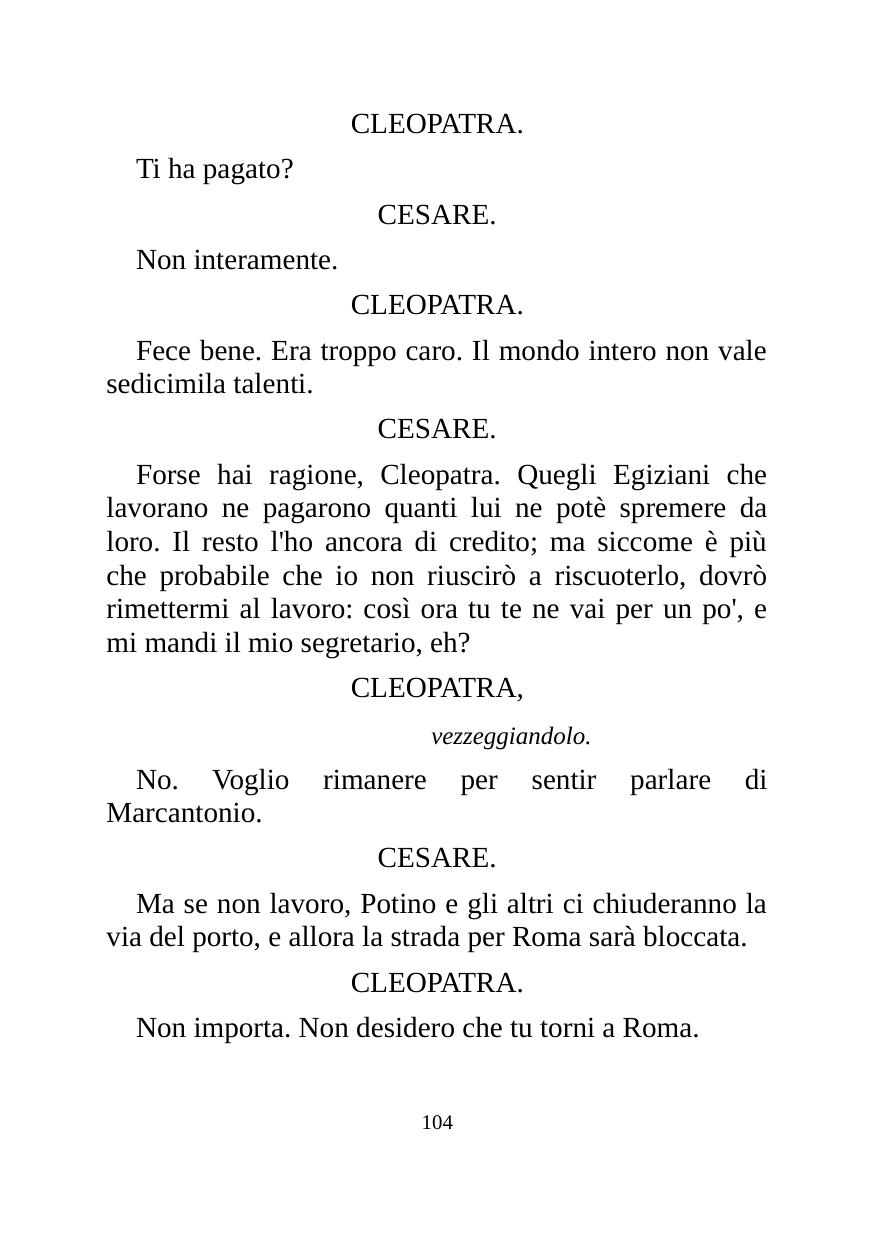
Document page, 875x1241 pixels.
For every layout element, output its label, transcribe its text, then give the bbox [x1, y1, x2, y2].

text Non importa. Non desidero che tu torni a Roma. [106, 1010, 768, 1044]
text CLEOPATRA. [106, 287, 768, 321]
text CLEOPATRA, [106, 670, 768, 703]
text No. Voglio rimanere per sentir parlare di Marcantonio. [106, 762, 768, 829]
text CLEOPATRA. [106, 965, 768, 998]
text vezzeggiandolo. [431, 721, 768, 750]
text CESARE. [106, 197, 768, 230]
text Fece bene. Era troppo caro. Il mondo intero non vale sedicimila talenti. [106, 333, 768, 400]
text Ma se non lavoro, Potino e gli altri ci chiuderanno la via del porto, e allora la strada per Roma sarà bloccata. [106, 886, 768, 953]
text CESARE. [106, 412, 768, 445]
text Ti ha pagato? [106, 152, 768, 185]
text CESARE. [106, 841, 768, 874]
text Non interamente. [106, 242, 768, 276]
text Forse hai ragione, Cleopatra. Quegli Egiziani che lavorano ne pagarono quanti lui ne potè spremere da loro. Il resto l'ho ancora di credito; ma siccome è più che probabile che io non riuscirò a riscuoterlo, dovrò rimettermi al lavoro: così ora tu te ne vai per un po', e mi mandi il mio segretario, eh? [106, 457, 768, 658]
text CLEOPATRA. [106, 106, 768, 140]
